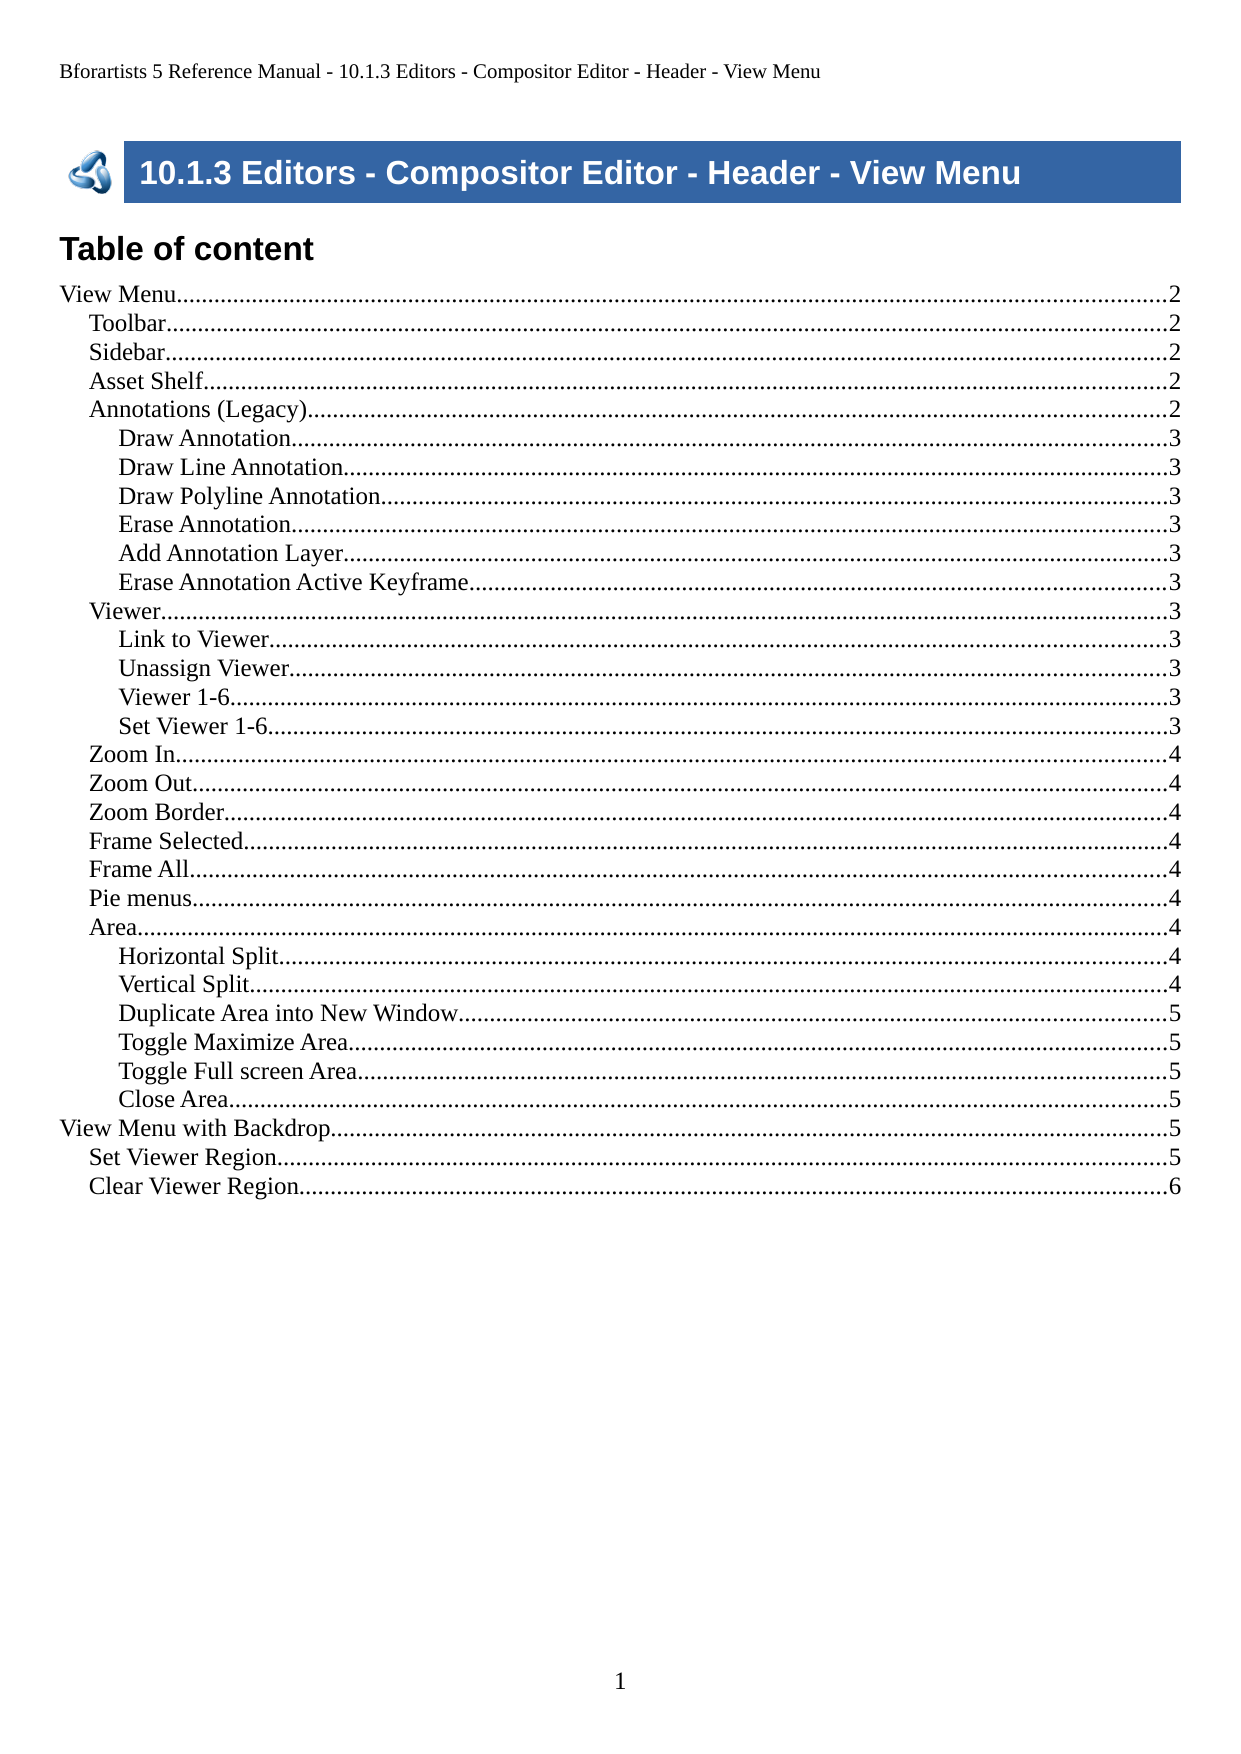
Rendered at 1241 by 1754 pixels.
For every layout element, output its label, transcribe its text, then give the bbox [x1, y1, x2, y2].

text Zoom In 4 [88, 739, 1181, 768]
text Erase Annotation Active Keyframe 3 [118, 567, 1181, 596]
text Toolbar 2 [88, 308, 1181, 337]
text Zoom Out 4 [88, 768, 1181, 797]
text Horizontal Split 4 [118, 941, 1181, 969]
subtitle Table of content [59, 228, 1181, 267]
text Viewer 1-6 3 [118, 682, 1181, 711]
text Toggle Full screen Area 5 [118, 1056, 1181, 1084]
text Draw Line Annotation 3 [118, 452, 1181, 481]
text Pie menus 4 [88, 883, 1181, 912]
text Viewer 3 [88, 596, 1181, 624]
text Area 4 [88, 912, 1181, 941]
text Close Area 5 [118, 1084, 1181, 1113]
table_header [59, 141, 124, 203]
text Set Viewer 1-6 3 [118, 711, 1181, 739]
text View Menu 2 [59, 279, 1181, 308]
text Sidebar 2 [88, 337, 1181, 366]
text Erase Annotation 3 [118, 509, 1181, 538]
text Draw Polyline Annotation 3 [118, 481, 1181, 509]
text Duplicate Area into New Window 5 [118, 998, 1181, 1027]
text Annotations (Legacy) 2 [88, 394, 1181, 423]
picture [65, 147, 114, 197]
text View Menu with Backdrop 5 [59, 1113, 1181, 1142]
text Draw Annotation 3 [118, 423, 1181, 452]
text Link to Viewer 3 [118, 624, 1181, 653]
text Set Viewer Region 5 [88, 1142, 1181, 1171]
text Frame Selected 4 [88, 826, 1181, 854]
text Frame All 4 [88, 854, 1181, 883]
text Toggle Maximize Area 5 [118, 1027, 1181, 1056]
text Zoom Border 4 [88, 797, 1181, 826]
text Add Annotation Layer 3 [118, 538, 1181, 567]
text Clear Viewer Region 6 [88, 1171, 1181, 1199]
text Asset Shelf 2 [88, 366, 1181, 394]
text Vertical Split 4 [118, 969, 1181, 998]
text Unassign Viewer 3 [118, 653, 1181, 682]
table_header 10.1.3 Editors - Compositor Editor - Header - View Menu [124, 141, 1181, 203]
